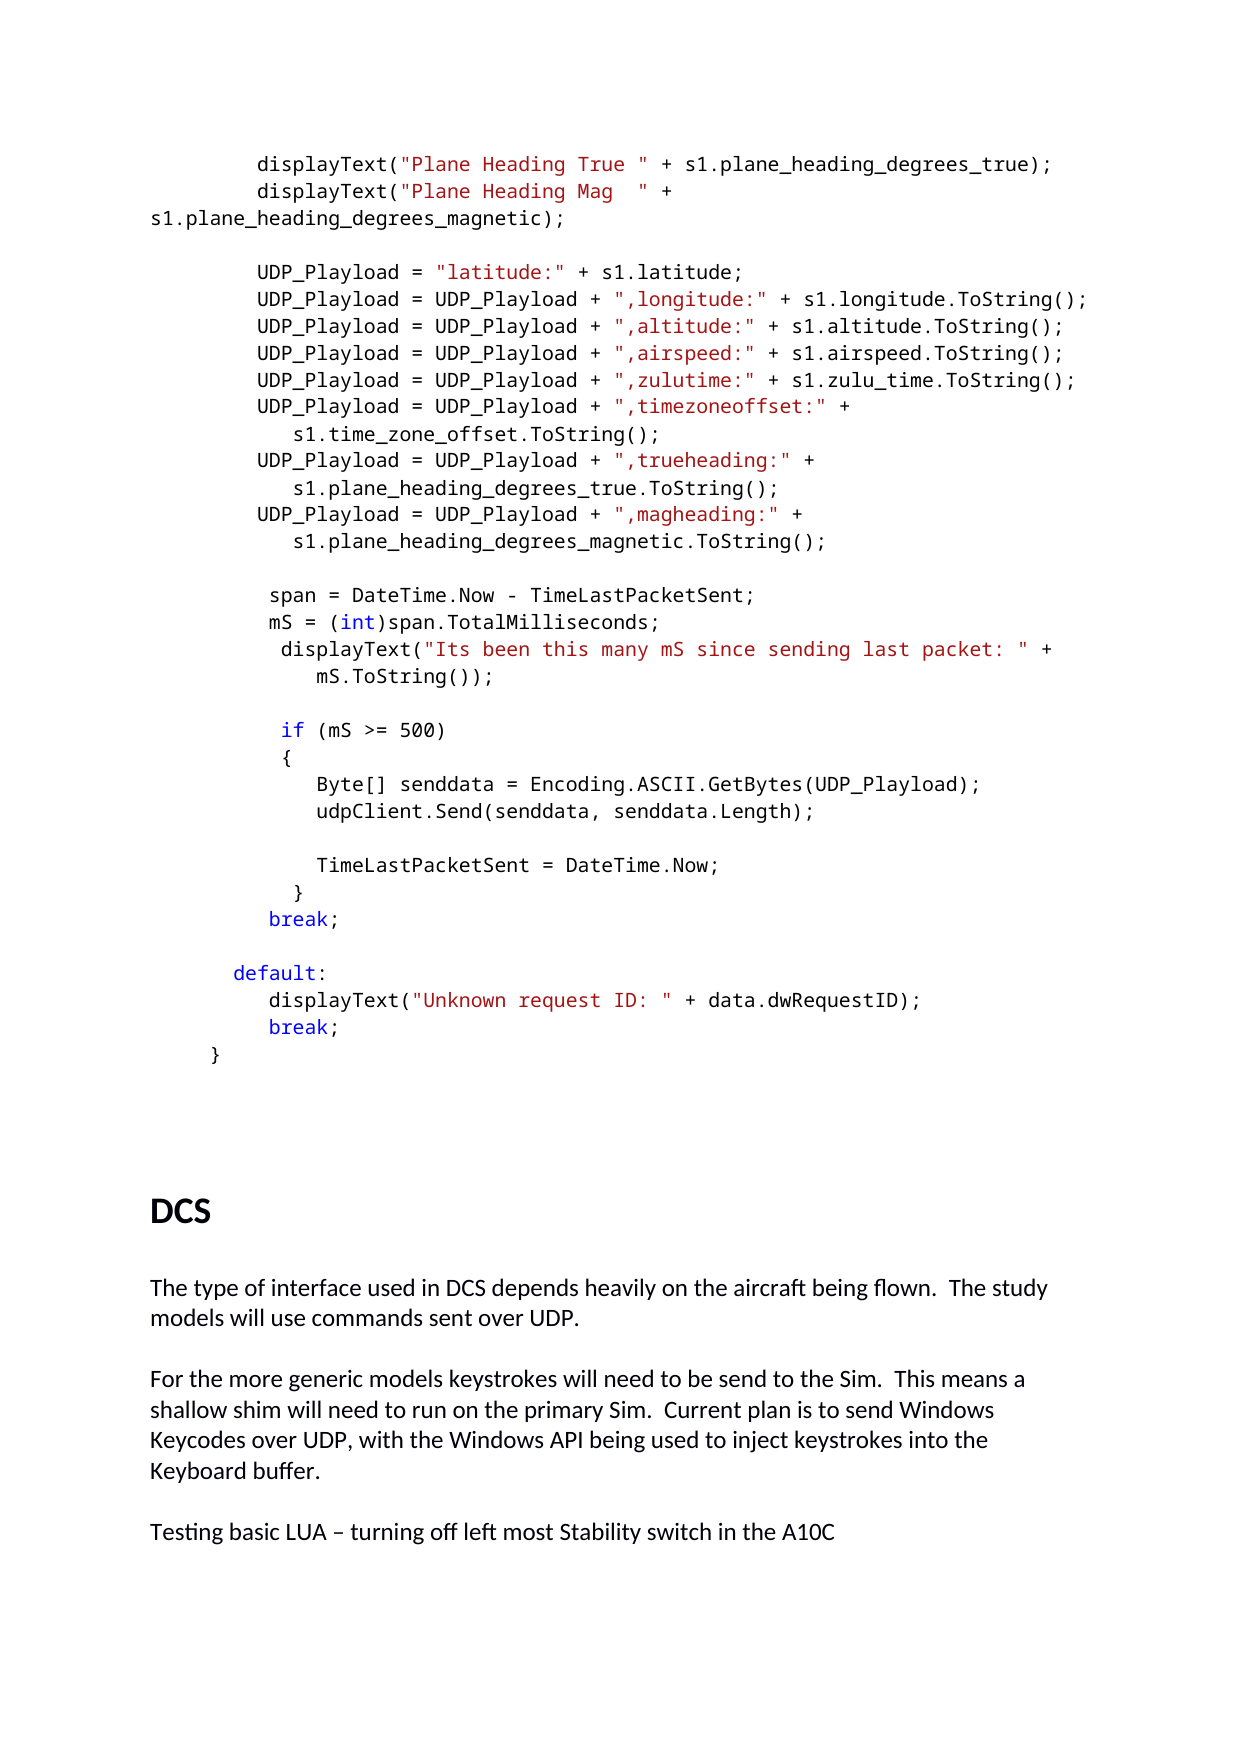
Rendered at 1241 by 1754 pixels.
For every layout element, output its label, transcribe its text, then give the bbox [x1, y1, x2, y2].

text UDP_Playload = UDP_Playload + ",zulutime:" + s1.zulu_time.ToString(); [150, 366, 1090, 393]
text displayText("Unknown request ID: " + data.dwRequestID); [150, 986, 1090, 1013]
text UDP_Playload = "latitude:" + s1.latitude; [150, 258, 1090, 285]
text udpClient.Send(senddata, senddata.Length); [150, 797, 1090, 824]
text Testing basic LUA – turning off left most Stability switch in the A10C [150, 1516, 1090, 1547]
text mS.ToString()); [150, 663, 1090, 689]
text The type of interface used in DCS depends heavily on the aircraft being flown. The study models will use commands sent over UDP. [150, 1272, 1090, 1333]
text UDP_Playload = UDP_Playload + ",altitude:" + s1.altitude.ToString(); [150, 312, 1090, 339]
subtitle DCS [150, 1187, 1090, 1233]
text TimeLastPacketSent = DateTime.Now; [150, 851, 1090, 878]
text UDP_Playload = UDP_Playload + ",trueheading:" + [150, 447, 1090, 474]
text displayText("Its been this many mS since sending last packet: " + [150, 636, 1090, 663]
text s1.time_zone_offset.ToString(); [150, 420, 1090, 447]
text Byte[] senddata = Encoding.ASCII.GetBytes(UDP_Playload); [150, 771, 1090, 797]
text UDP_Playload = UDP_Playload + ",timezoneoffset:" + [150, 393, 1090, 420]
text if (mS >= 500) [150, 717, 1090, 743]
text displayText("Plane Heading Mag " + s1.plane_heading_degrees_magnetic); [150, 177, 1090, 231]
text displayText("Plane Heading True " + s1.plane_heading_degrees_true); [150, 150, 1090, 177]
text break; [150, 1013, 1090, 1040]
text { [150, 743, 1090, 771]
text } [150, 878, 1090, 905]
text mS = (int)span.TotalMilliseconds; [150, 609, 1090, 636]
text span = DateTime.Now - TimeLastPacketSent; [150, 582, 1090, 609]
text UDP_Playload = UDP_Playload + ",magheading:" + [150, 501, 1090, 528]
text s1.plane_heading_degrees_magnetic.ToString(); [150, 528, 1090, 555]
text } [150, 1040, 1090, 1067]
text break; [150, 905, 1090, 932]
text For the more generic models keystrokes will need to be send to the Sim. This means a shallow shim will need to run on the primary Sim. Current plan is to send Windows Keycodes over UDP, with the Windows API being used to inject keystrokes into the Keyboard buffer. [150, 1363, 1090, 1486]
text default: [150, 959, 1090, 986]
text s1.plane_heading_degrees_true.ToString(); [150, 474, 1090, 501]
text UDP_Playload = UDP_Playload + ",longitude:" + s1.longitude.ToString(); [150, 285, 1090, 312]
text UDP_Playload = UDP_Playload + ",airspeed:" + s1.airspeed.ToString(); [150, 339, 1090, 366]
